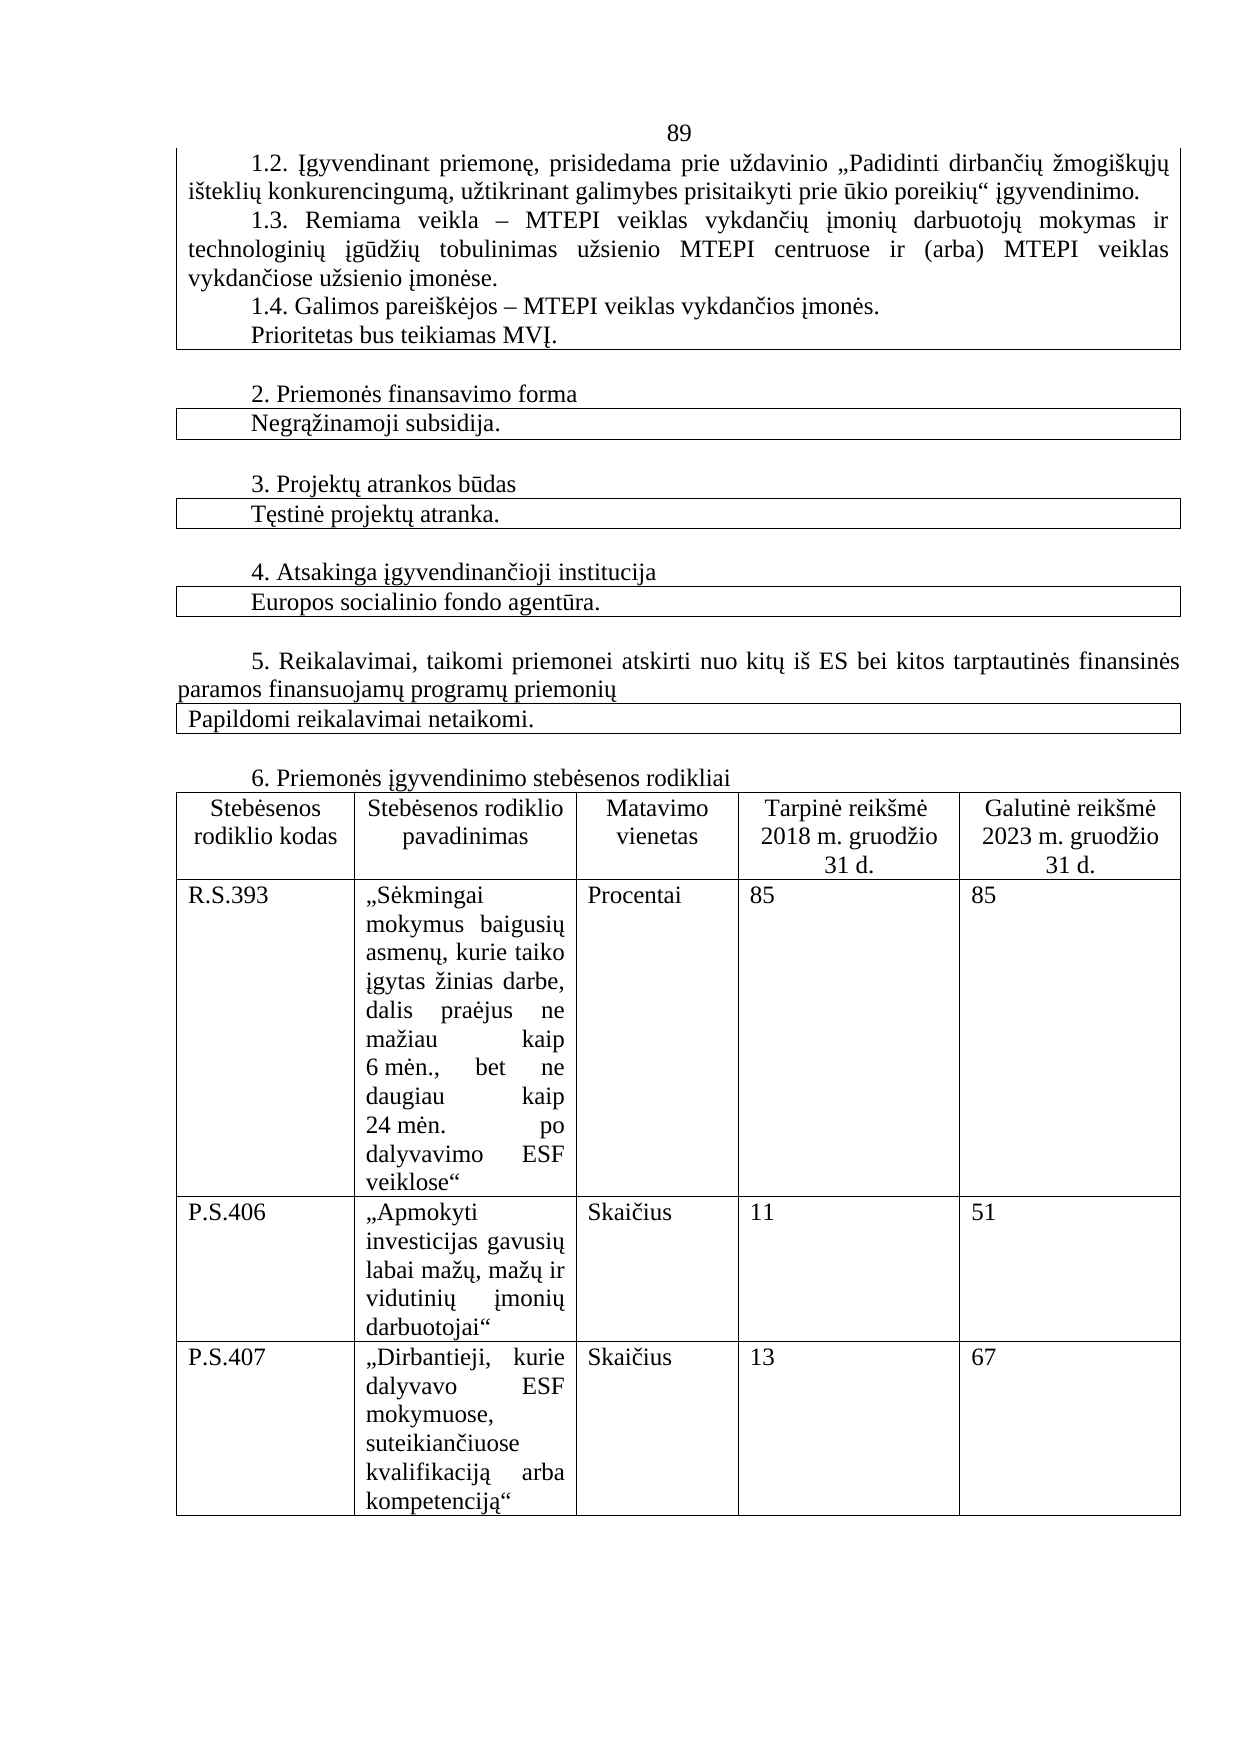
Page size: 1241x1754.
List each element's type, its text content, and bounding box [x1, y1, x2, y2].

table_cell 51 [960, 1197, 1180, 1341]
table_cell Procentai [577, 880, 738, 1196]
table_cell P.S.407 [177, 1342, 354, 1514]
table_cell „Sėkmingai mokymus baigusių asmenų, kurie taiko įgytas žinias darbe, dalis praėjus ne mažiau kaip 6 mėn., bet ne daugiau kaip 24 mėn. po dalyvavimo ESF veiklose“ [355, 880, 576, 1196]
table_header Stebėsenos rodiklio pavadinimas [355, 793, 576, 879]
table_cell P.S.406 [177, 1197, 354, 1341]
table_header Tęstinė projektų atranka. [177, 499, 1180, 528]
table_header Tarpinė reikšmė 2018 m. gruodžio 31 d. [739, 793, 959, 879]
table_header Stebėsenos rodiklio kodas [177, 793, 354, 879]
table_cell Skaičius [577, 1197, 738, 1341]
table_cell 1.4. Galimos pareiškėjos – MTEPI veiklas vykdančios įmonės. Prioritetas bus teikiamas MVĮ. [177, 291, 1180, 349]
table_cell 1.3. Remiama veikla – MTEPI veiklas vykdančių įmonių darbuotojų mokymas ir technologinių įgūdžių tobulinimas užsienio MTEPI centruose ir (arba) MTEPI veiklas vykdančiose užsienio įmonėse. [177, 205, 1180, 291]
text 5. Reikalavimai, taikomi priemonei atskirti nuo kitų iš ES bei kitos tarptautinės finansinės paramos finansuojamų programų priemonių [177, 646, 1181, 703]
text 2. Priemonės finansavimo forma [177, 379, 1181, 407]
table_cell 67 [960, 1342, 1180, 1514]
table_header Europos socialinio fondo agentūra. [177, 587, 1180, 616]
table_header Galutinė reikšmė 2023 m. gruodžio 31 d. [960, 793, 1180, 879]
table_cell 85 [960, 880, 1180, 1196]
table_cell 13 [739, 1342, 959, 1514]
table_cell 85 [739, 880, 959, 1196]
text 3. Projektų atrankos būdas [177, 469, 1181, 498]
table_cell „Dirbantieji, kurie dalyvavo ESF mokymuose, suteikiančiuose kvalifikaciją arba kompetenciją“ [355, 1342, 576, 1514]
table_cell Skaičius [577, 1342, 738, 1514]
table_cell 1.2. Įgyvendinant priemonę, prisidedama prie uždavinio „Padidinti dirbančių žmogiškųjų išteklių konkurencingumą, užtikrinant galimybes prisitaikyti prie ūkio poreikių“ įgyvendinimo. [177, 148, 1180, 205]
table_header Negrąžinamoji subsidija. [177, 409, 1180, 439]
table_cell 11 [739, 1197, 959, 1341]
table_cell „Apmokyti investicijas gavusių labai mažų, mažų ir vidutinių įmonių darbuotojai“ [355, 1197, 576, 1341]
table_cell R.S.393 [177, 880, 354, 1196]
text 6. Priemonės įgyvendinimo stebėsenos rodikliai [177, 763, 1181, 792]
text 4. Atsakinga įgyvendinančioji institucija [177, 557, 1181, 586]
table_header Matavimo vienetas [577, 793, 738, 879]
table_header Papildomi reikalavimai netaikomi. [177, 704, 1180, 733]
